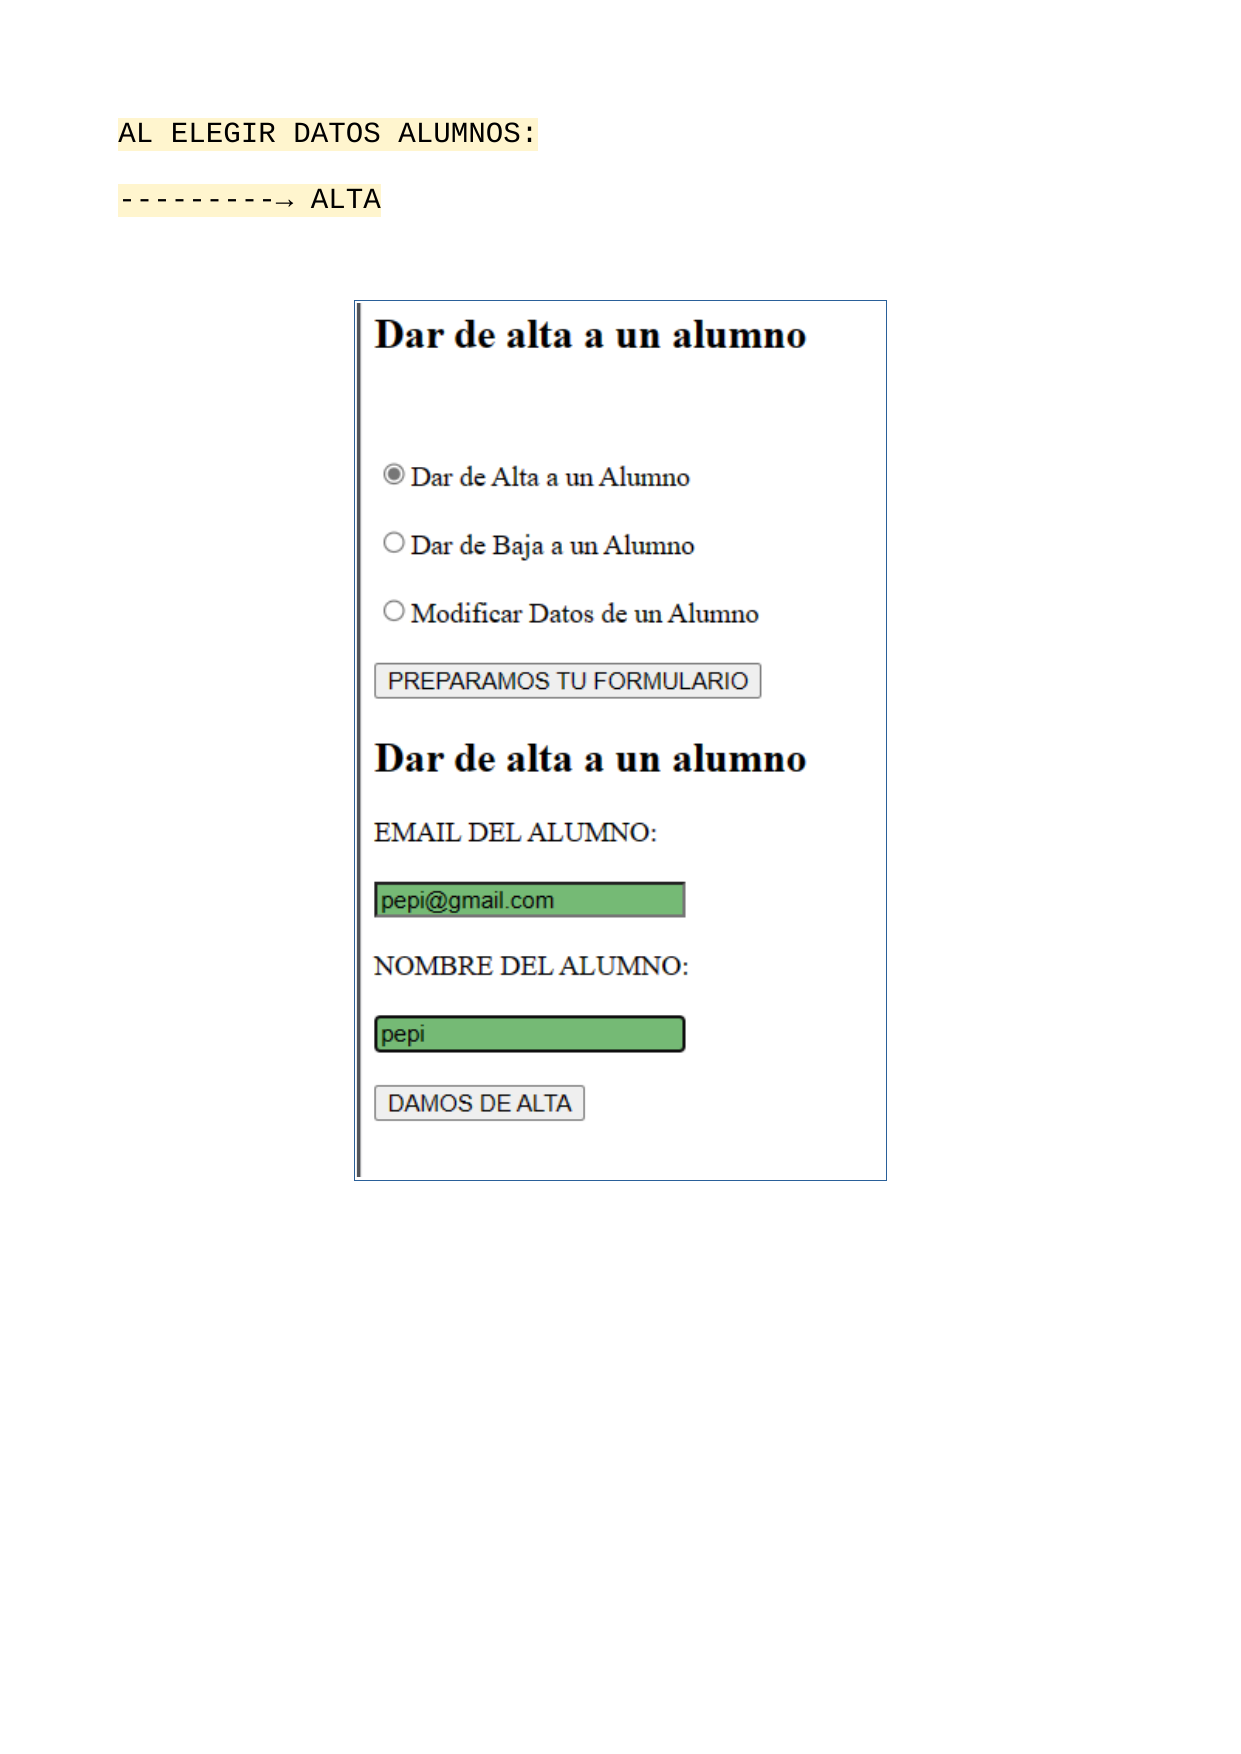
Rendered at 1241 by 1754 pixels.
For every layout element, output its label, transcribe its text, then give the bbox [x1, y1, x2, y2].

text AL ELEGIR DATOS ALUMNOS: ---------→ ALTA [118, 118, 1122, 217]
picture [356, 303, 884, 1177]
